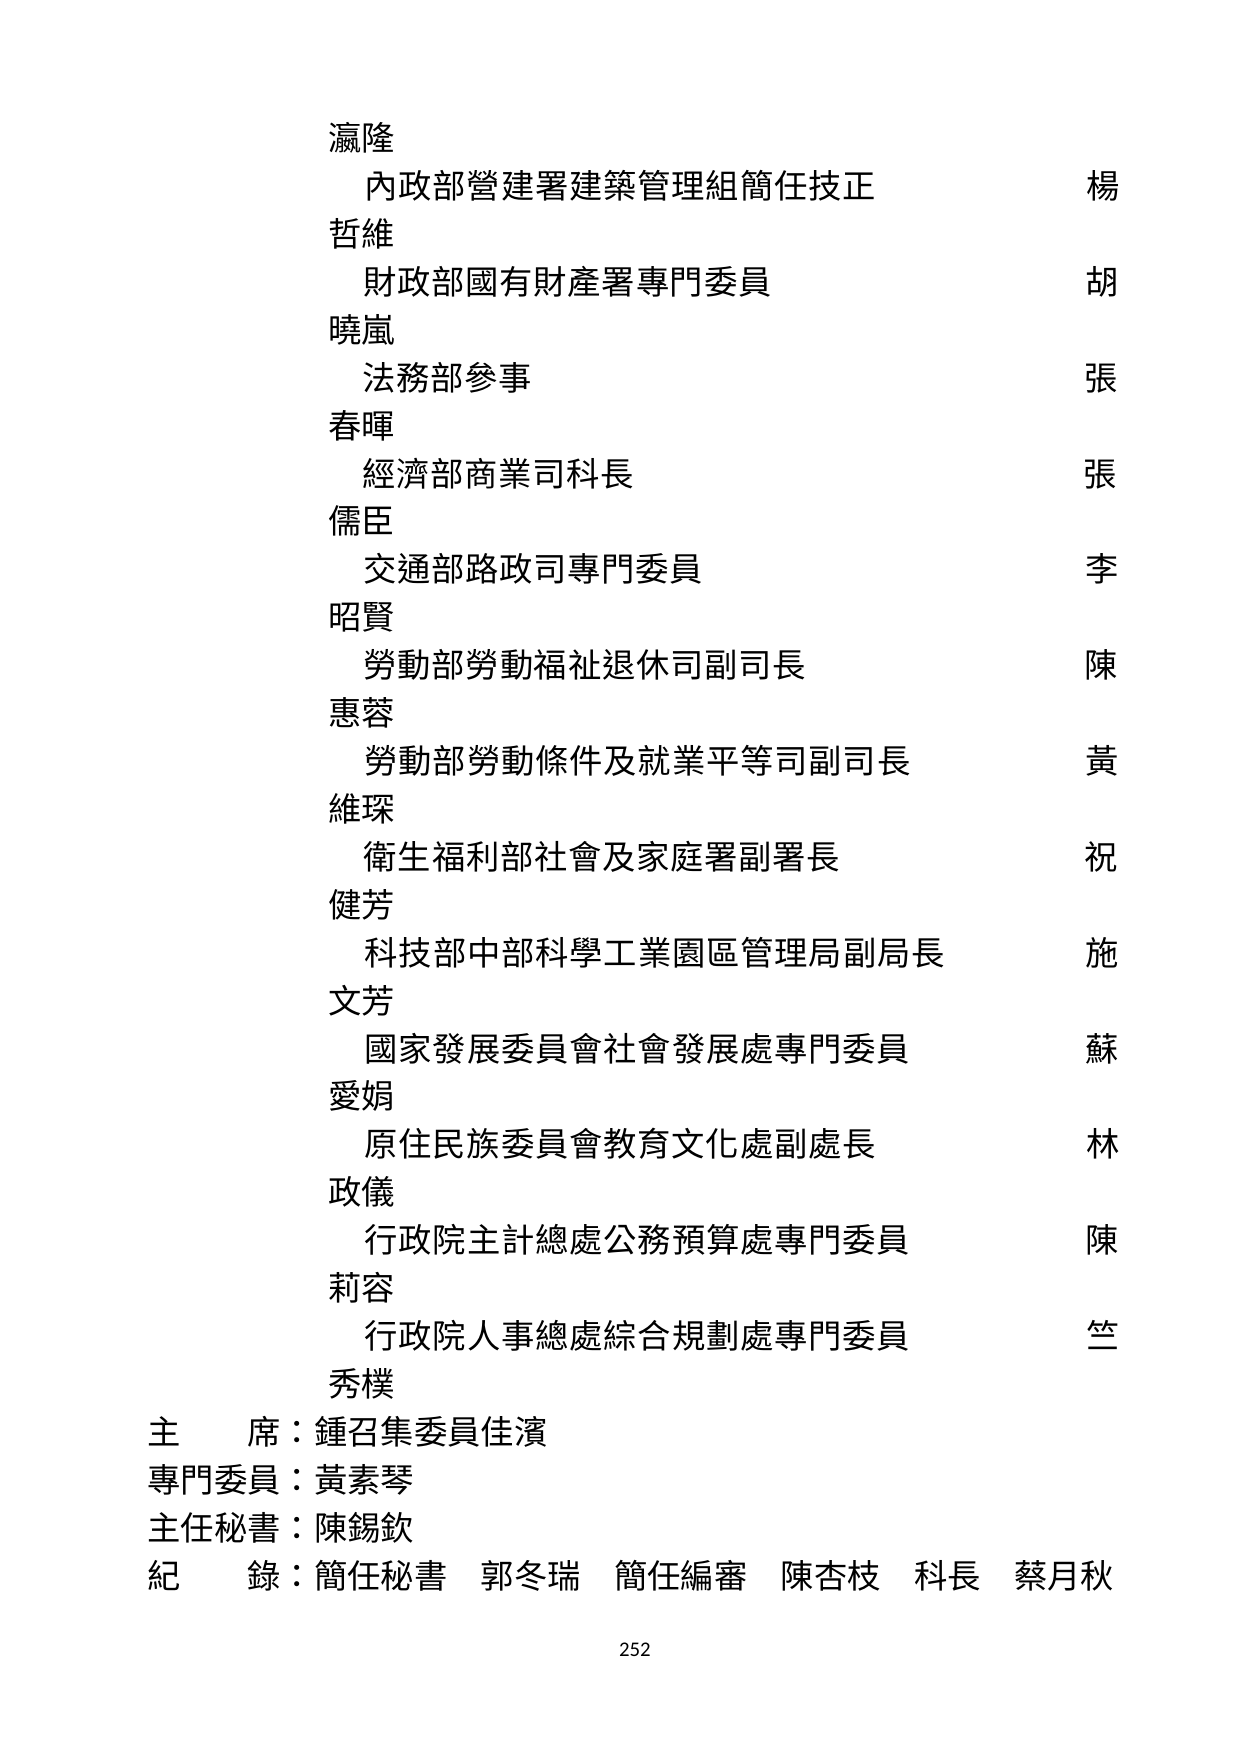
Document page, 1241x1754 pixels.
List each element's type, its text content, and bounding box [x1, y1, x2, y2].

text 紀 錄：簡任秘書 郭冬瑞 簡任編審 陳杏枝 科長 蔡月秋 [147, 1550, 1120, 1598]
text 法務部參事 張春暉 [134, 352, 1120, 448]
text 經濟部商業司科長 張儒臣 [134, 448, 1120, 543]
text 內政部營建署建築管理組簡任技正 楊哲維 [134, 160, 1120, 256]
text 勞動部勞動條件及就業平等司副司長 黃維琛 [134, 735, 1120, 831]
text 主任秘書：陳錫欽 [147, 1502, 1120, 1550]
text 衛生福利部社會及家庭署副署長 祝健芳 [134, 831, 1120, 927]
text 原住民族委員會教育文化處副處長 林政儀 [134, 1118, 1120, 1214]
text 交通部路政司專門委員 李昭賢 [134, 543, 1120, 639]
text 科技部中部科學工業園區管理局副局長 施文芳 [134, 927, 1120, 1023]
text 財政部國有財產署專門委員 胡曉嵐 [134, 256, 1120, 352]
text 瀛隆 [134, 112, 1120, 160]
text 主 席：鍾召集委員佳濱 [147, 1406, 1120, 1454]
text 專門委員：黃素琴 [147, 1454, 1120, 1502]
text 勞動部勞動福祉退休司副司長 陳惠蓉 [134, 639, 1120, 735]
text 行政院主計總處公務預算處專門委員 陳莉容 [134, 1214, 1120, 1310]
text 國家發展委員會社會發展處專門委員 蘇愛娟 [134, 1023, 1120, 1118]
text 行政院人事總處綜合規劃處專門委員 竺秀樸 [134, 1310, 1120, 1406]
